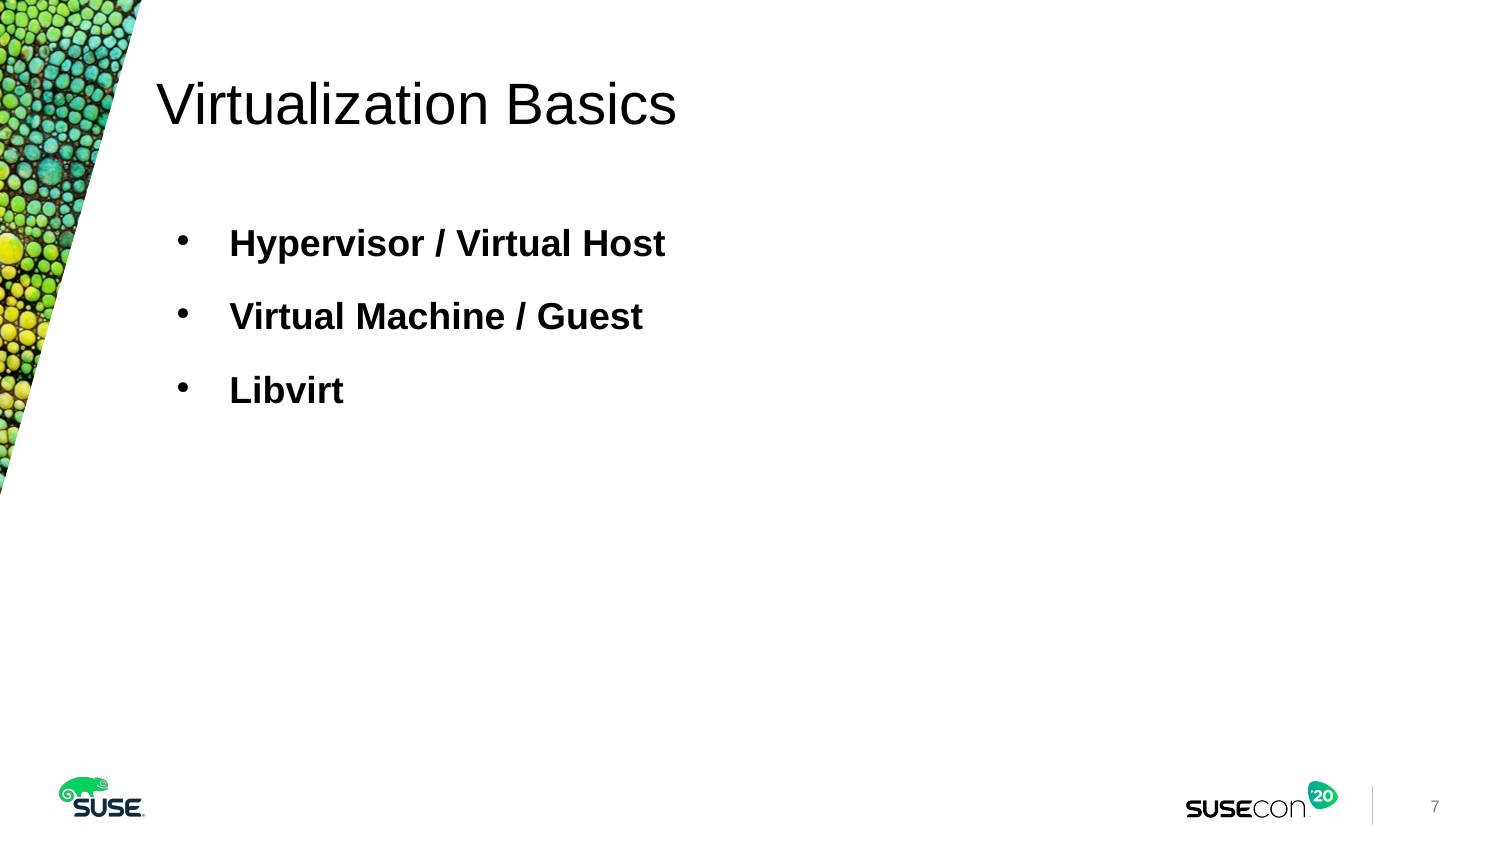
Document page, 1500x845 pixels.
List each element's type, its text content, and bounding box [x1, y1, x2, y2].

list Hypervisor / Virtual Host Virtual Machine / Guest Libvirt [143, 188, 1453, 756]
title Virtualization Basics [141, 66, 1453, 151]
picture [1186, 781, 1338, 823]
picture [0, 0, 141, 492]
